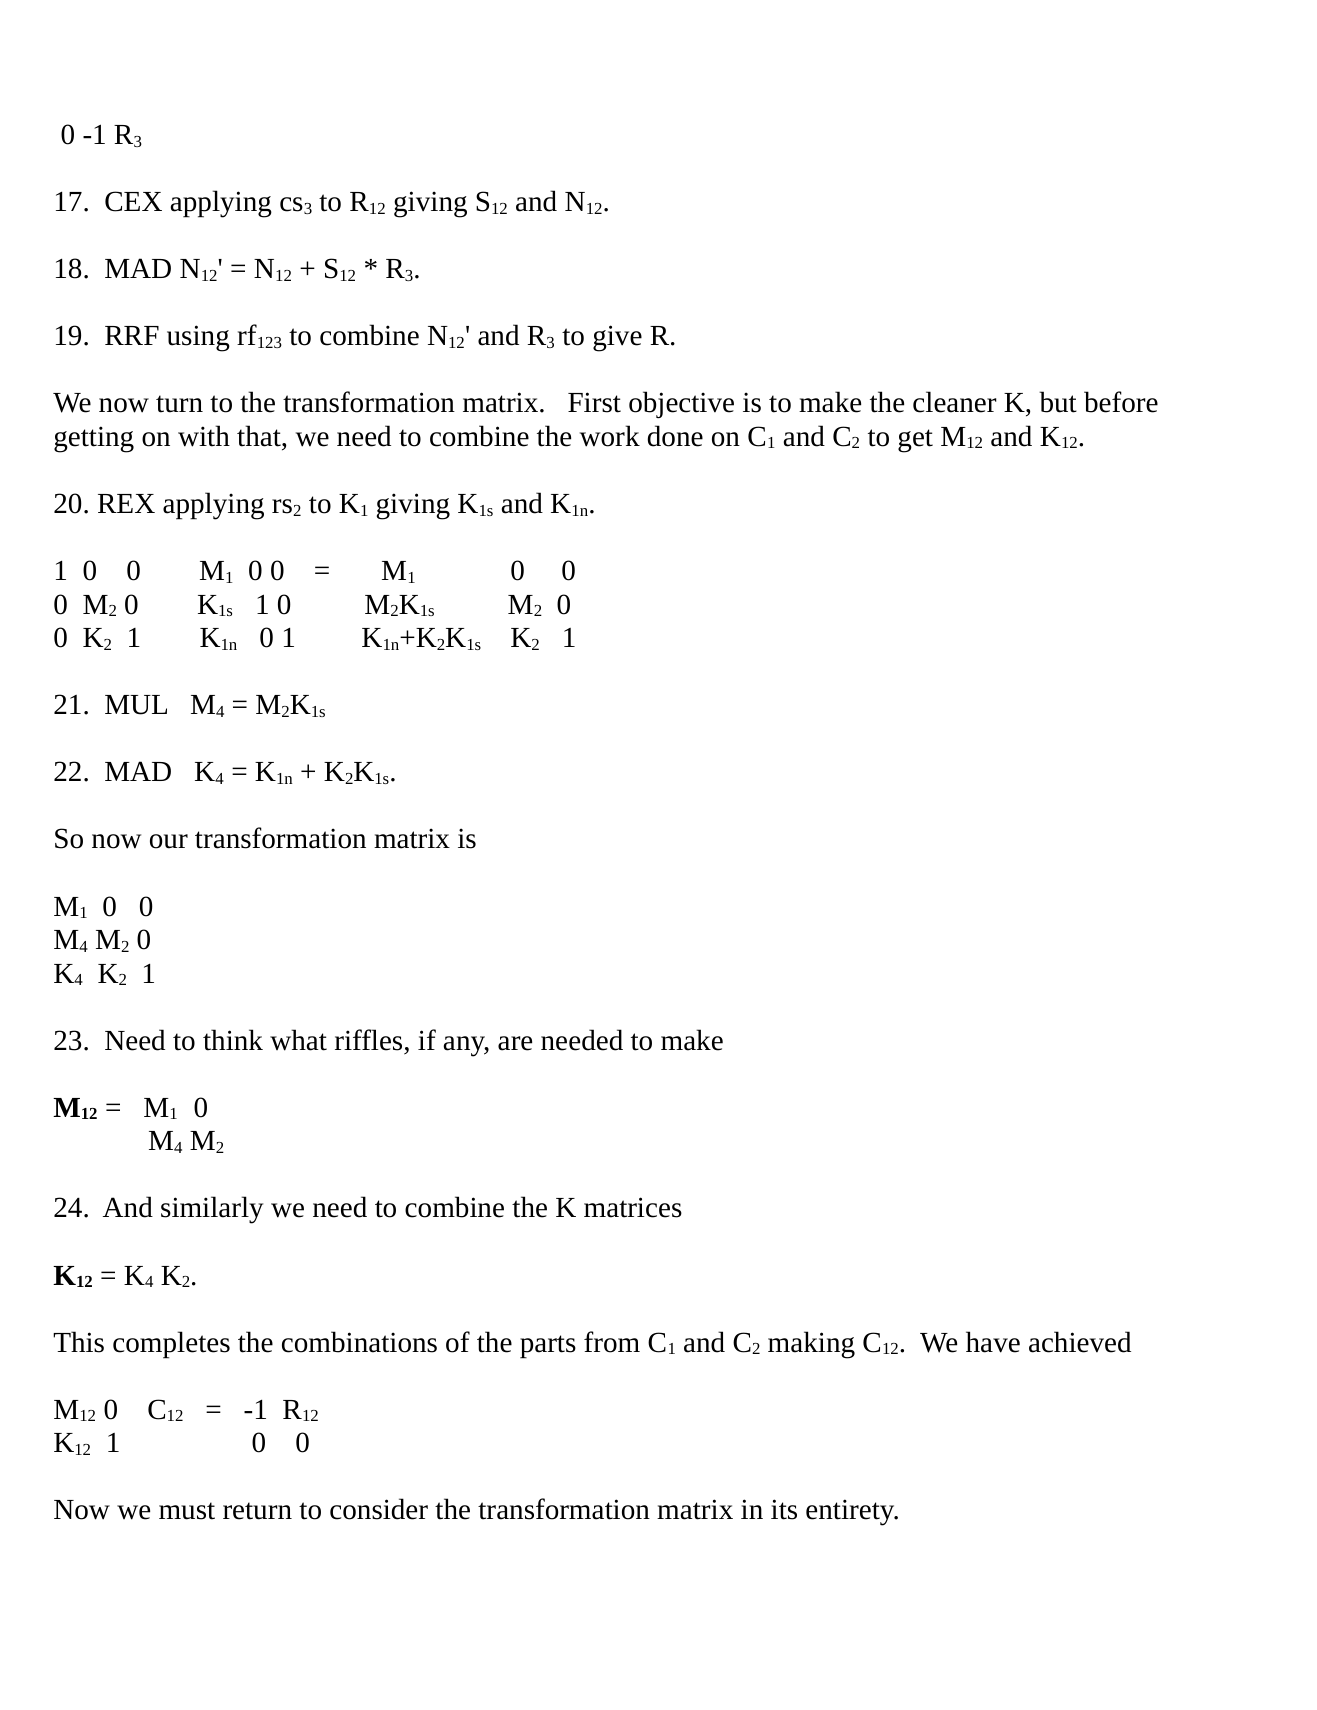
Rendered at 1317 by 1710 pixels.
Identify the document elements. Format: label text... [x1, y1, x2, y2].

text K4 K2 1 [53, 956, 1174, 989]
text Now we must return to consider the transformation matrix in its entirety. [53, 1492, 1174, 1526]
text 21. MUL M4 = M2K1s [53, 687, 1174, 721]
text 23. Need to think what riffles, if any, are needed to make [53, 1023, 1174, 1056]
text 0 K2 1 K1n 0 1 K1n+K2K1s K2 1 [53, 620, 1174, 654]
text This completes the combinations of the parts from C1 and C2 making C12. We have achieved [53, 1325, 1174, 1358]
text K12 = K4 K2. [53, 1258, 1174, 1291]
text 24. And similarly we need to combine the K matrices [53, 1191, 1174, 1224]
text M4 M2 0 [53, 922, 1174, 956]
text M12 0 C12 = -1 R12 [53, 1392, 1174, 1425]
text 18. MAD N12' = N12 + S12 * R3. [53, 251, 1174, 285]
text M1 0 0 [53, 889, 1174, 922]
text 17. CEX applying cs3 to R12 giving S12 and N12. [53, 184, 1174, 218]
text 0 M2 0 K1s 1 0 M2K1s M2 0 [53, 587, 1174, 620]
text 20. REX applying rs2 to K1 giving K1s and K1n. [53, 486, 1174, 520]
text So now our transformation matrix is [53, 822, 1174, 855]
text M4 M2 [53, 1123, 1174, 1157]
text We now turn to the transformation matrix. First objective is to make the cleaner K, but before getting on with that, we need to combine the work done on C1 and C2 to get M12 and K12. [53, 386, 1174, 453]
text 0 -1 R3 [53, 117, 1174, 151]
text 19. RRF using rf123 to combine N12' and R3 to give R. [53, 318, 1174, 352]
text M12 = M1 0 [53, 1090, 1174, 1123]
text K12 1 0 0 [53, 1425, 1174, 1459]
text 22. MAD K4 = K1n + K2K1s. [53, 754, 1174, 788]
text 1 0 0 M1 0 0 = M1 0 0 [53, 553, 1174, 587]
